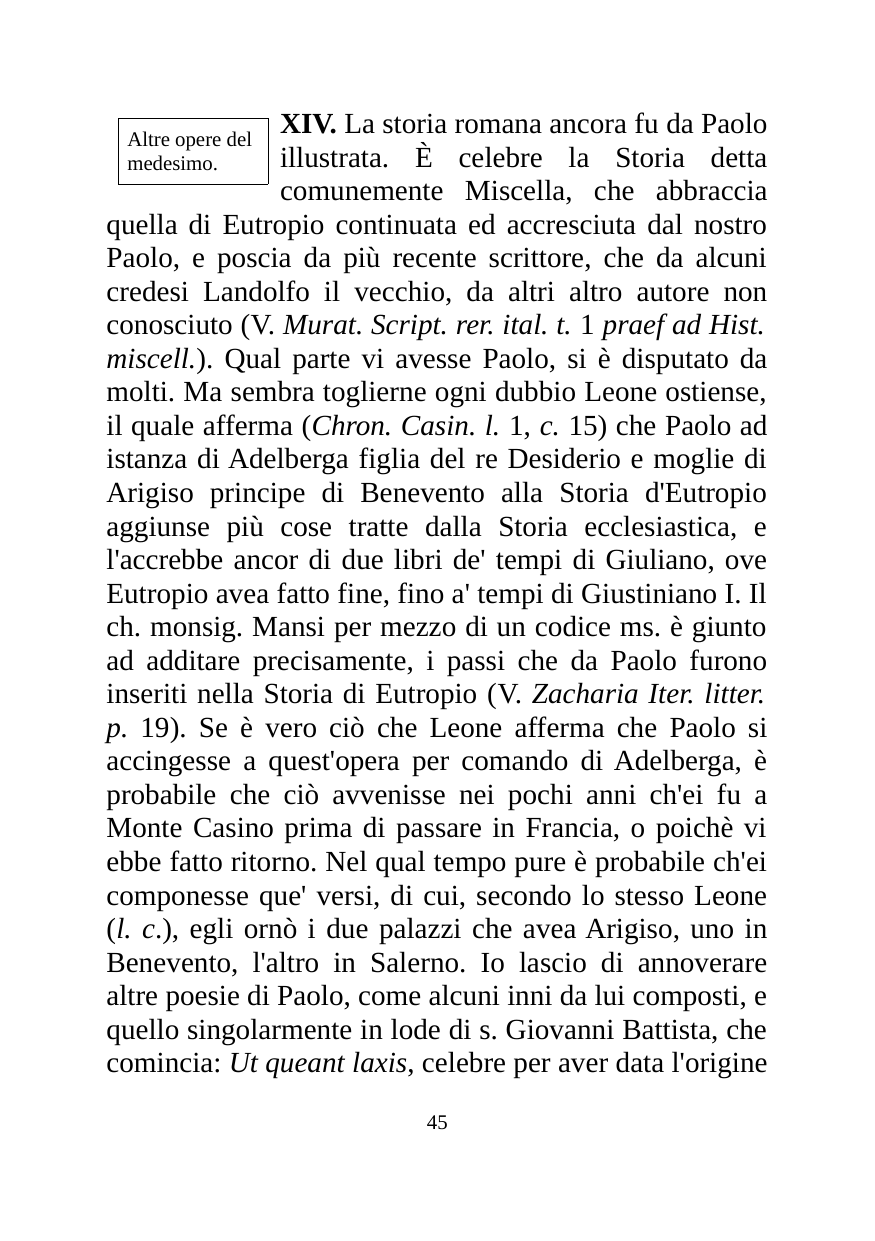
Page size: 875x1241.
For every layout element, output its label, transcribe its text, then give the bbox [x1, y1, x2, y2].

text Altre opere del medesimo. [127, 127, 259, 175]
text XIV. La storia romana ancora fu da Paolo illustrata. È celebre la Storia detta comunemente Miscella, che abbraccia quella di Eutropio continuata ed accresciuta dal nostro Paolo, e poscia da più recente scrittore, che da alcuni credesi Landolfo il vecchio, da altri altro autore non conosciuto (V. Murat. Script. rer. ital. t. 1 praef ad Hist. miscell.). Qual parte vi avesse Paolo, si è disputato da molti. Ma sembra toglierne ogni dubbio Leone ostiense, il quale afferma (Chron. Casin. l. 1, c. 15) che Paolo ad istanza di Adelberga figlia del re Desiderio e moglie di Arigiso principe di Benevento alla Storia d'Eutropio aggiunse più cose tratte dalla Storia ecclesiastica, e l'accrebbe ancor di due libri de' tempi di Giuliano, ove Eutropio avea fatto fine, fino a' tempi di Giustiniano I. Il ch. monsig. Mansi per mezzo di un codice ms. è giunto ad additare precisamente, i passi che da Paolo furono inseriti nella Storia di Eutropio (V. Zacharia Iter. litter. p. 19). Se è vero ciò che Leone afferma che Paolo si accingesse a quest'opera per comando di Adelberga, è probabile che ciò avvenisse nei pochi anni ch'ei fu a Monte Casino prima di passare in Francia, o poichè vi ebbe fatto ritorno. Nel qual tempo pure è probabile ch'ei componesse que' versi, di cui, secondo lo stesso Leone (l. c.), egli ornò i due palazzi che avea Arigiso, uno in Benevento, l'altro in Salerno. Io lascio di annoverare altre poesie di Paolo, come alcuni inni da lui composti, e quello singolarmente in lode di s. Giovanni Battista, che comincia: Ut queant laxis, celebre per aver data l'origine [106, 106, 768, 1079]
